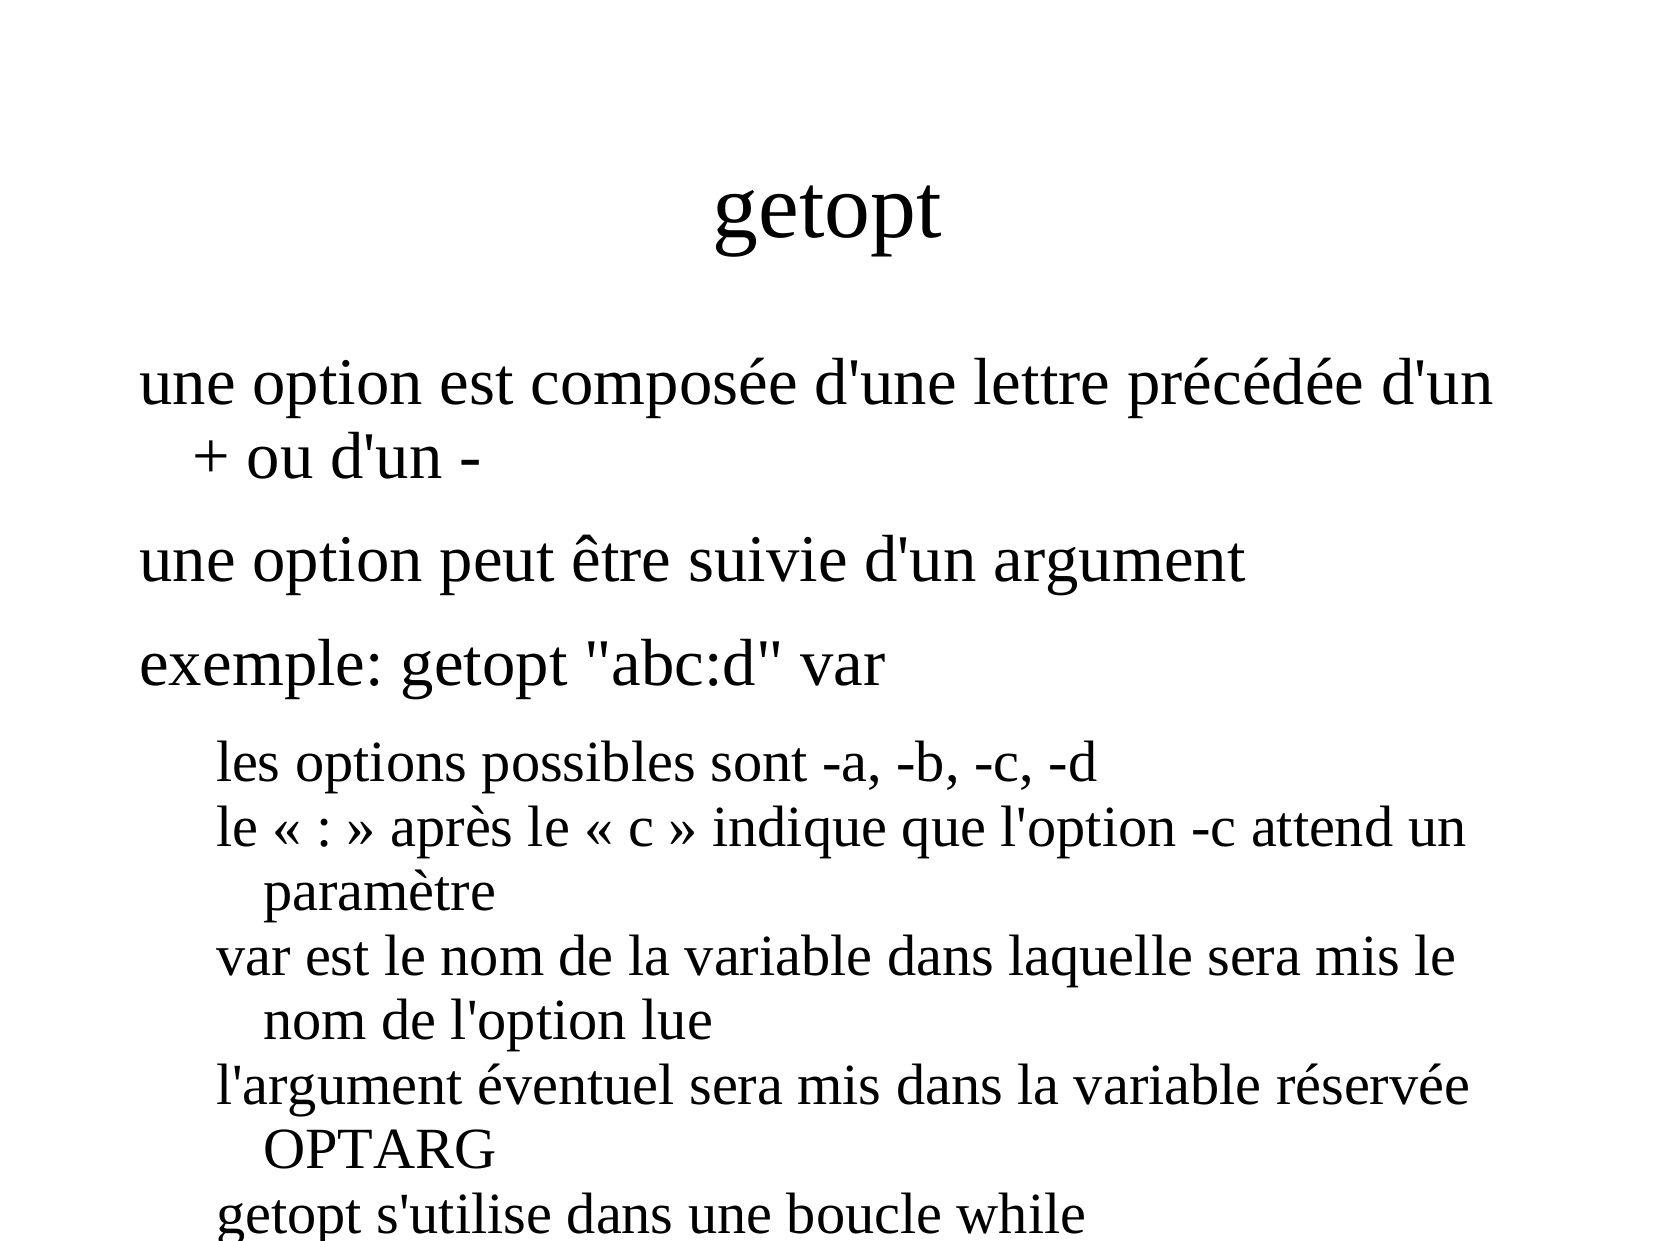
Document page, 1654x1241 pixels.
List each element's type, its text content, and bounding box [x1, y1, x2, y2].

title getopt [121, 102, 1534, 311]
list une option est composée d'une lettre précédée d'un + ou d'un - une option peut être suivie d'un argument exemple: getopt "abc:d" var les options possibles sont -a, -b, -c, -d le « : » après le « c » indique que l'option -c attend un paramètre var est le nom de la variable dans laquelle sera mis le nom de l'option lue l'argument éventuel sera mis dans la variable réservée OPTARG getopt s'utilise dans une boucle while [121, 344, 1534, 1241]
